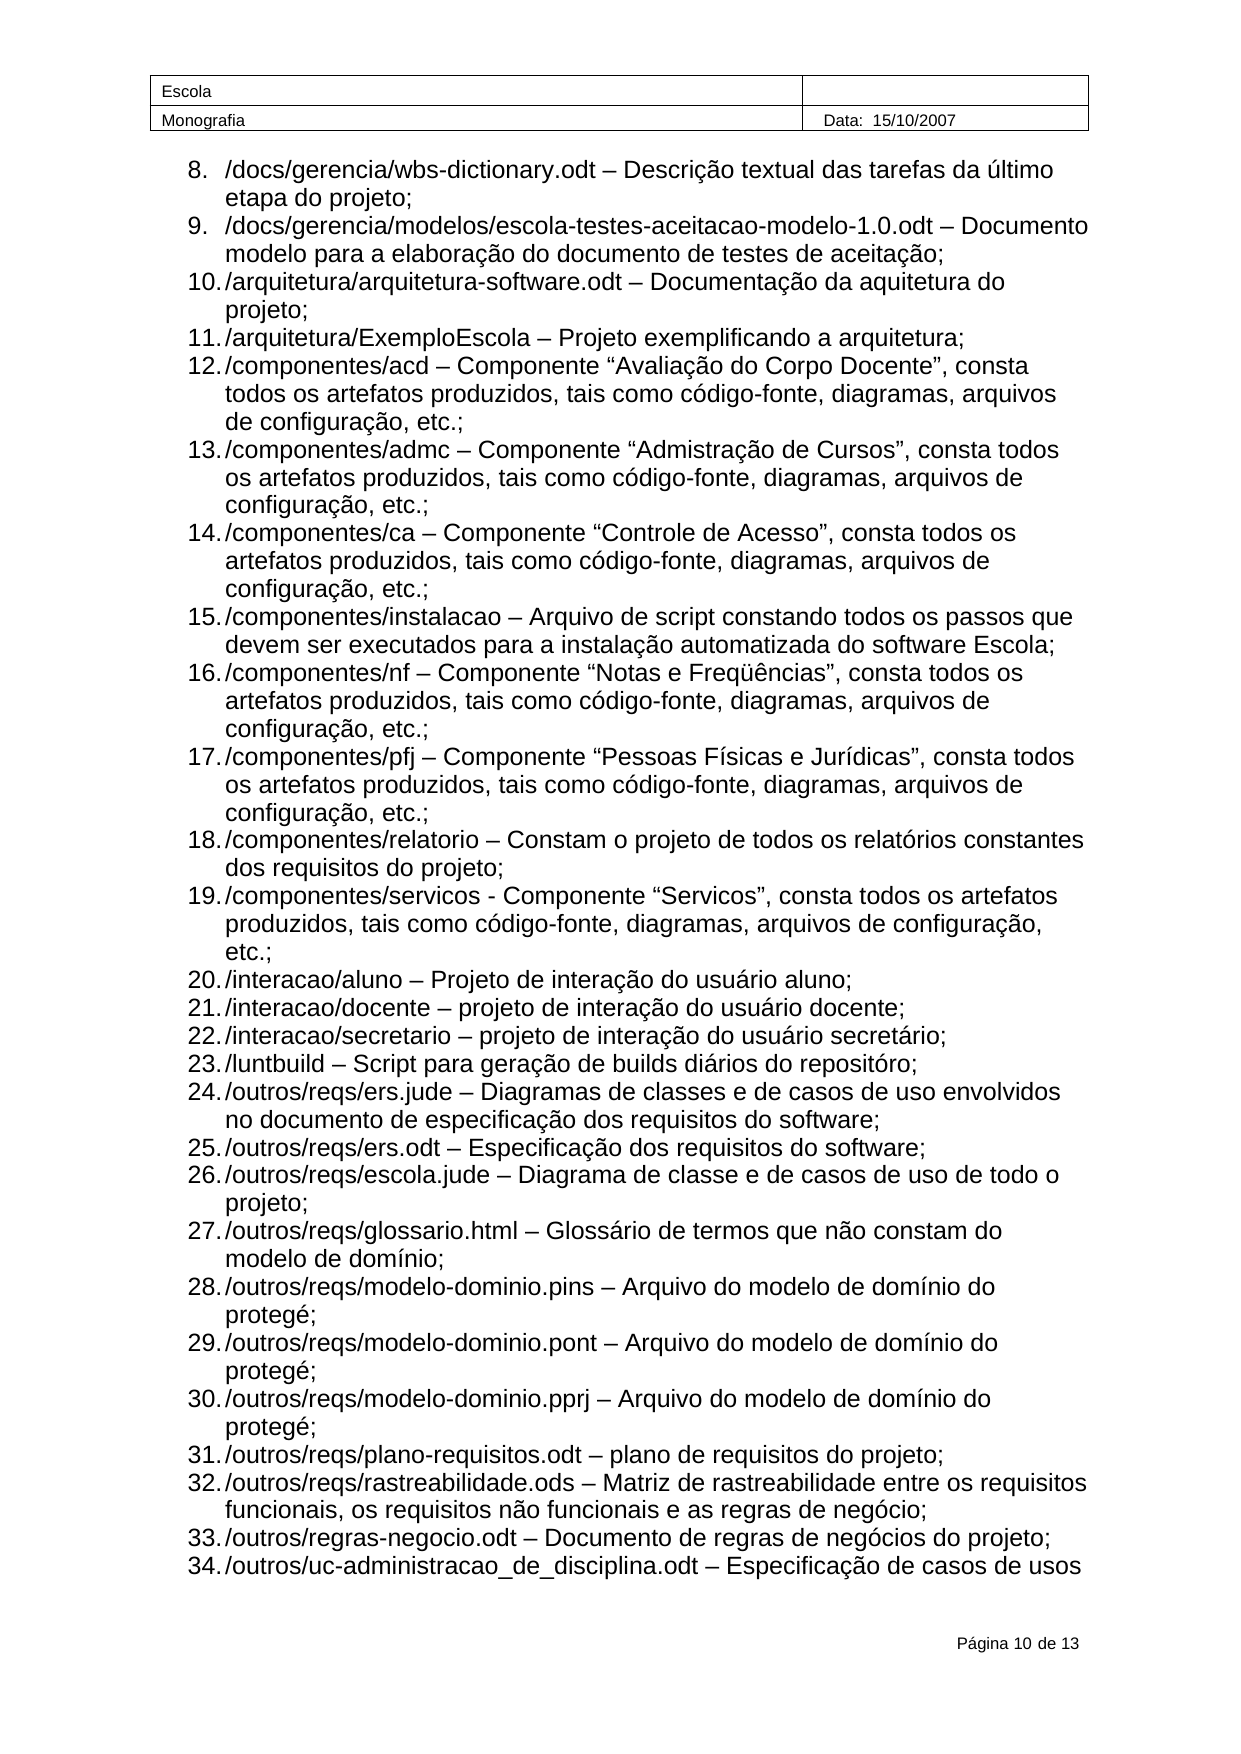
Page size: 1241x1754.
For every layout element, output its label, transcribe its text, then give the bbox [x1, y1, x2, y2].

list /componentes/relatorio – Constam o projeto de todos os relatórios constantes dos requisitos do projeto; [187, 826, 1090, 882]
list /outros/reqs/rastreabilidade.ods – Matriz de rastreabilidade entre os requisitos funcionais, os requisitos não funcionais e as regras de negócio; [187, 1468, 1090, 1524]
list /interacao/secretario – projeto de interação do usuário secretário; [187, 1022, 1090, 1049]
list /outros/regras-negocio.odt – Documento de regras de negócios do projeto; [187, 1524, 1090, 1552]
list /componentes/admc – Componente “Admistração de Cursos”, consta todos os artefatos produzidos, tais como código-fonte, diagramas, arquivos de configuração, etc.; [187, 435, 1090, 519]
list /componentes/instalacao – Arquivo de script constando todos os passos que devem ser executados para a instalação automatizada do software Escola; [187, 603, 1090, 659]
list /outros/reqs/modelo-dominio.pont – Arquivo do modelo de domínio do protegé; [187, 1329, 1090, 1384]
list /interacao/docente – projeto de interação do usuário docente; [187, 994, 1090, 1022]
list /docs/gerencia/wbs-dictionary.odt – Descrição textual das tarefas da último etapa do projeto; [187, 156, 1090, 212]
list /componentes/pfj – Componente “Pessoas Físicas e Jurídicas”, consta todos os artefatos produzidos, tais como código-fonte, diagramas, arquivos de configuração, etc.; [187, 742, 1090, 826]
list /docs/gerencia/modelos/escola-testes-aceitacao-modelo-1.0.odt – Documento modelo para a elaboração do documento de testes de aceitação; [187, 212, 1090, 268]
list /luntbuild – Script para geração de builds diários do repositóro; [187, 1049, 1090, 1077]
list /arquitetura/arquitetura-software.odt – Documentação da aquitetura do projeto; [187, 268, 1090, 324]
list /outros/reqs/escola.jude – Diagrama de classe e de casos de uso de todo o projeto; [187, 1161, 1090, 1217]
list /outros/reqs/ers.jude – Diagramas de classes e de casos de uso envolvidos no documento de especificação dos requisitos do software; [187, 1077, 1090, 1133]
list /componentes/acd – Componente “Avaliação do Corpo Docente”, consta todos os artefatos produzidos, tais como código-fonte, diagramas, arquivos de configuração, etc.; [187, 352, 1090, 435]
list /outros/reqs/modelo-dominio.pins – Arquivo do modelo de domínio do protegé; [187, 1273, 1090, 1329]
list /outros/reqs/modelo-dominio.pprj – Arquivo do modelo de domínio do protegé; [187, 1384, 1090, 1440]
list /outros/reqs/plano-requisitos.odt – plano de requisitos do projeto; [187, 1440, 1090, 1468]
list /outros/reqs/ers.odt – Especificação dos requisitos do software; [187, 1133, 1090, 1161]
list /componentes/ca – Componente “Controle de Acesso”, consta todos os artefatos produzidos, tais como código-fonte, diagramas, arquivos de configuração, etc.; [187, 519, 1090, 603]
list /componentes/nf – Componente “Notas e Freqüências”, consta todos os artefatos produzidos, tais como código-fonte, diagramas, arquivos de configuração, etc.; [187, 659, 1090, 742]
list /arquitetura/ExemploEscola – Projeto exemplificando a arquitetura; [187, 324, 1090, 352]
list /outros/reqs/glossario.html – Glossário de termos que não constam do modelo de domínio; [187, 1217, 1090, 1273]
list /outros/uc-administracao_de_disciplina.odt – Especificação de casos de usos [187, 1552, 1090, 1580]
list /interacao/aluno – Projeto de interação do usuário aluno; [187, 966, 1090, 994]
list /componentes/servicos - Componente “Servicos”, consta todos os artefatos produzidos, tais como código-fonte, diagramas, arquivos de configuração, etc.; [187, 882, 1090, 966]
